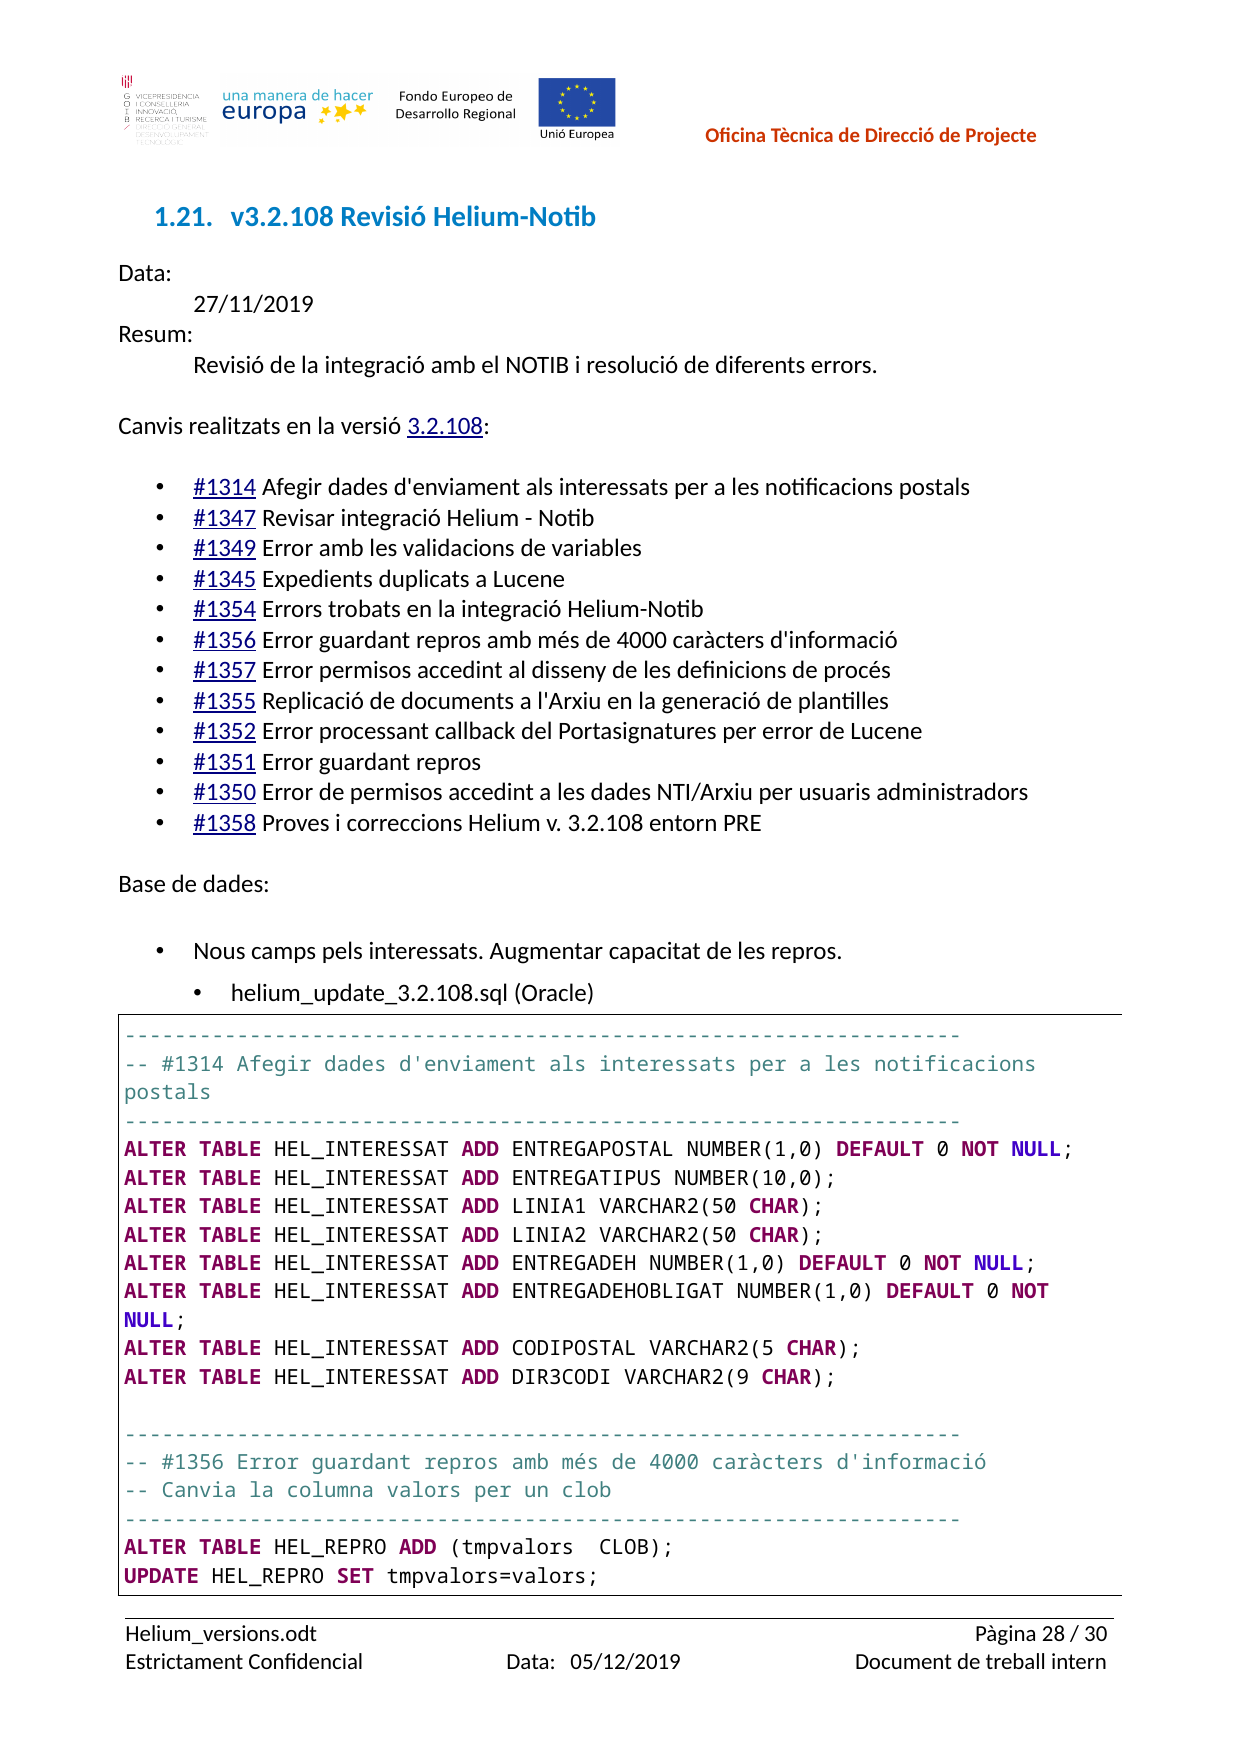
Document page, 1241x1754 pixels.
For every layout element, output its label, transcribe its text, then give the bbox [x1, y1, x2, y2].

list #1356 Error guardant repros amb més de 4000 caràcters d'informació [156, 624, 1122, 654]
list Nous camps pels interessats. Augmentar capacitat de les repros. [156, 935, 1122, 966]
list #1349 Error amb les validacions de variables [156, 532, 1122, 563]
list #1314 Afegir dades d'enviament als interessats per a les notificacions postals [156, 471, 1122, 502]
list #1345 Expedients duplicats a Lucene [156, 563, 1122, 593]
list #1354 Errors trobats en la integració Helium-Notib [156, 593, 1122, 624]
list #1352 Error processant callback del Portasignatures per error de Lucene [156, 715, 1122, 746]
text 27/11/2019 [118, 288, 1122, 319]
list #1351 Error guardant repros [156, 746, 1122, 776]
text Resum: [118, 319, 1122, 349]
text Data: [118, 258, 1122, 288]
list #1358 Proves i correccions Helium v. 3.2.108 entorn PRE [156, 807, 1122, 837]
text Canvis realitzats en la versió 3.2.108: [118, 410, 1122, 441]
list helium_update_3.2.108.sql (Oracle) [193, 977, 1122, 1008]
list #1355 Replicació de documents a l'Arxiu en la generació de plantilles [156, 685, 1122, 715]
text Base de dades: [118, 868, 1122, 898]
list #1350 Error de permisos accedint a les dades NTI/Arxiu per usuaris administradors [156, 776, 1122, 807]
picture [219, 73, 621, 147]
text Revisió de la integració amb el NOTIB i resolució de diferents errors. [118, 349, 1122, 380]
picture [118, 73, 213, 147]
subtitle v3.2.108 Revisió Helium-Notib [153, 198, 1122, 234]
list #1357 Error permisos accedint al disseny de les definicions de procés [156, 654, 1122, 685]
table_header ------------------------------------------------------------------- -- #1314 Afegir dades d'enviament als interessats per a les notificacions postals ------------------------------------------------------------------- ALTER TABLE HEL_INTERESSAT ADD ENTREGAPOSTAL NUMBER(1,0) DEFAULT 0 NOT NULL; ALTER TABLE HEL_INTERESSAT ADD ENTREGATIPUS NUMBER(10,0); ALTER TABLE HEL_INTERESSAT ADD LINIA1 VARCHAR2(50 CHAR); ALTER TABLE HEL_INTERESSAT ADD LINIA2 VARCHAR2(50 CHAR); ALTER TABLE HEL_INTERESSAT ADD ENTREGADEH NUMBER(1,0) DEFAULT 0 NOT NULL; ALTER TABLE HEL_INTERESSAT ADD ENTREGADEHOBLIGAT NUMBER(1,0) DEFAULT 0 NOT NULL; ALTER TABLE HEL_INTERESSAT ADD CODIPOSTAL VARCHAR2(5 CHAR); ALTER TABLE HEL_INTERESSAT ADD DIR3CODI VARCHAR2(9 CHAR); ------------------------------------------------------------------- -- #1356 Error guardant repros amb més de 4000 caràcters d'informació -- Canvia la columna valors per un clob ------------------------------------------------------------------- ALTER TABLE HEL_REPRO ADD (tmpvalors CLOB); UPDATE HEL_REPRO SET tmpvalors=valors; [119, 1015, 1122, 1595]
list #1347 Revisar integració Helium - Notib [156, 502, 1122, 532]
